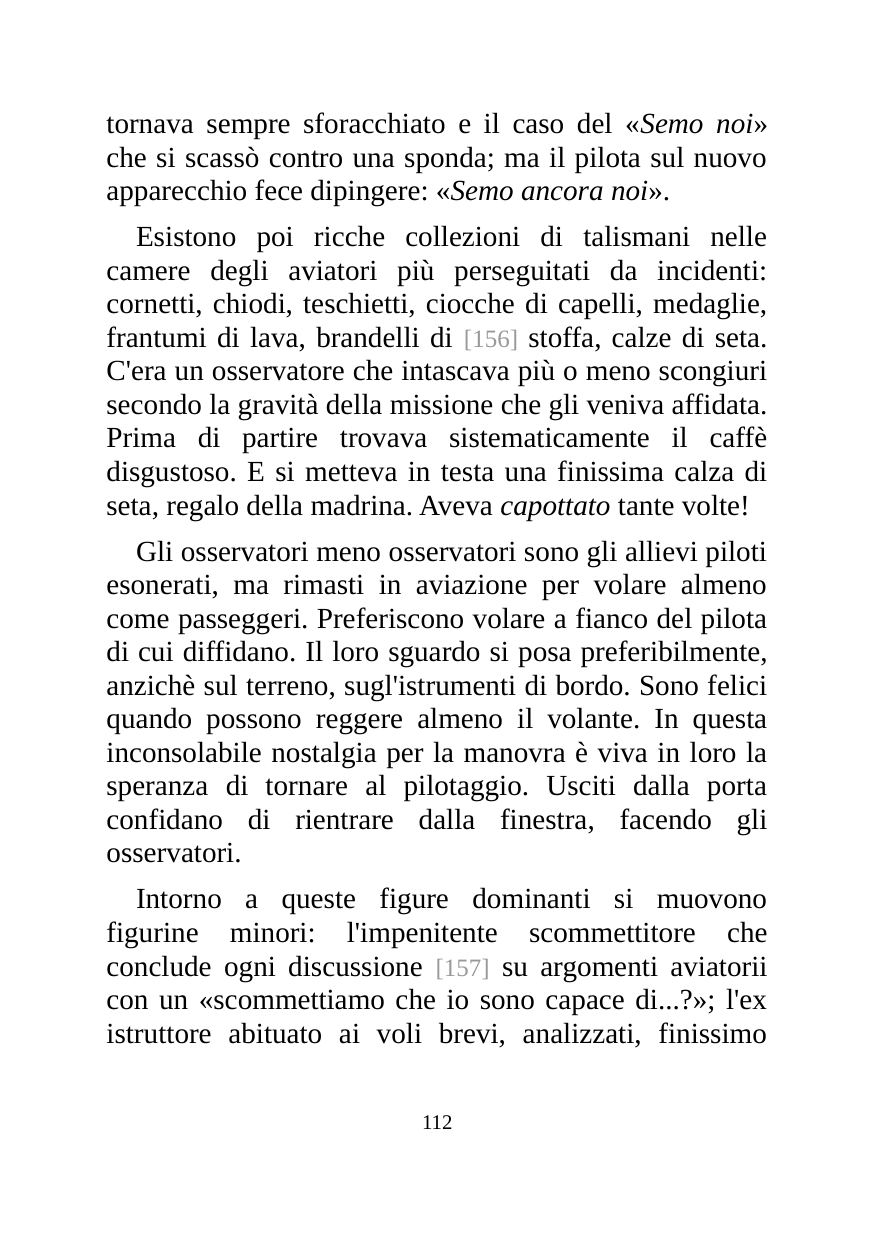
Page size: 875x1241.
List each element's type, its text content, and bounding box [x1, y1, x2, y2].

text Intorno a queste figure dominanti si muovono figurine minori: l'impenitente scommettitore che conclude ogni discussione [157] su argomenti aviatorii con un «scommettiamo che io sono capace di...?»; l'ex istruttore abituato ai voli brevi, analizzati, finissimo [106, 882, 768, 1049]
text tornava sempre sforacchiato e il caso del «Semo noi» che si scassò contro una sponda; ma il pilota sul nuovo apparecchio fece dipingere: «Semo ancora noi». [106, 106, 768, 207]
text Esistono poi ricche collezioni di talismani nelle camere degli aviatori più perseguitati da incidenti: cornetti, chiodi, teschietti, ciocche di capelli, medaglie, frantumi di lava, brandelli di [156] stoffa, calze di seta. C'era un osservatore che intascava più o meno scongiuri secondo la gravità della missione che gli veniva affidata. Prima di partire trovava sistematicamente il caffè disgustoso. E si metteva in testa una finissima calza di seta, regalo della madrina. Aveva capottato tante volte! [106, 219, 768, 521]
text Gli osservatori meno osservatori sono gli allievi piloti esonerati, ma rimasti in aviazione per volare almeno come passeggeri. Preferiscono volare a fianco del pilota di cui diffidano. Il loro sguardo si posa preferibilmente, anzichè sul terreno, sugl'istrumenti di bordo. Sono felici quando possono reggere almeno il volante. In questa inconsolabile nostalgia per la manovra è viva in loro la speranza di tornare al pilotaggio. Usciti dalla porta confidano di rientrare dalla finestra, facendo gli osservatori. [106, 534, 768, 869]
